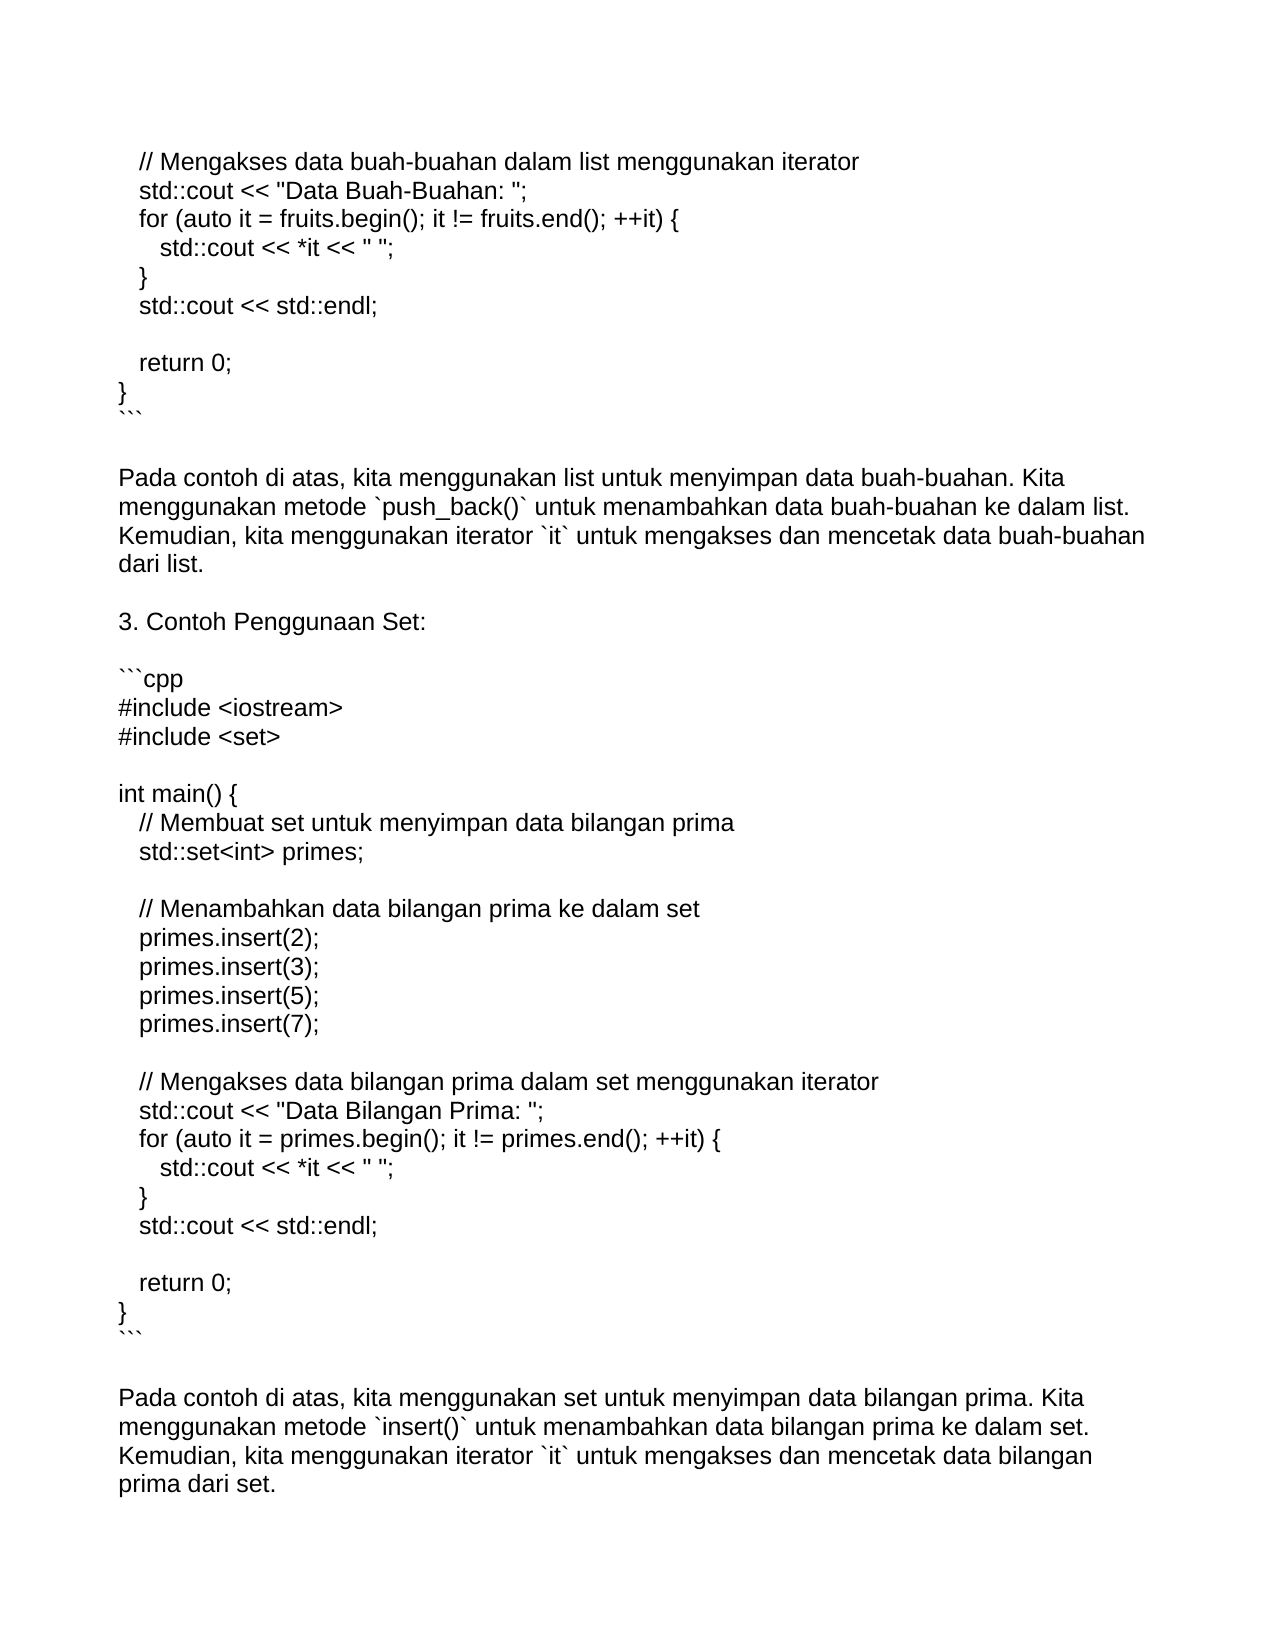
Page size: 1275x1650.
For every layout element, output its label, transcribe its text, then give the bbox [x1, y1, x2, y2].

text ``` [118, 1326, 1157, 1354]
text return 0; [118, 1268, 1157, 1297]
text // Mengakses data buah-buahan dalam list menggunakan iterator [118, 147, 1157, 176]
text std::cout << std::endl; [118, 291, 1157, 319]
text ``` [118, 406, 1157, 434]
text ```cpp [118, 664, 1157, 693]
text primes.insert(5); [118, 981, 1157, 1009]
text std::cout << std::endl; [118, 1211, 1157, 1239]
text } [118, 377, 1157, 406]
text std::cout << *it << " "; [118, 233, 1157, 262]
text } [118, 262, 1157, 291]
text int main() { [118, 779, 1157, 808]
text primes.insert(3); [118, 952, 1157, 981]
text std::cout << *it << " "; [118, 1153, 1157, 1182]
text } [118, 1182, 1157, 1211]
text for (auto it = primes.begin(); it != primes.end(); ++it) { [118, 1124, 1157, 1153]
text std::set<int> primes; [118, 837, 1157, 866]
text for (auto it = fruits.begin(); it != fruits.end(); ++it) { [118, 204, 1157, 233]
text // Menambahkan data bilangan prima ke dalam set [118, 894, 1157, 923]
text primes.insert(2); [118, 923, 1157, 952]
text Pada contoh di atas, kita menggunakan set untuk menyimpan data bilangan prima. Kita menggunakan metode `insert()` untuk menambahkan data bilangan prima ke dalam set. Kemudian, kita menggunakan iterator `it` untuk mengakses dan mencetak data bilangan prima dari set. [118, 1383, 1157, 1498]
text #include <iostream> [118, 693, 1157, 722]
text return 0; [118, 348, 1157, 377]
text #include <set> [118, 722, 1157, 751]
text // Mengakses data bilangan prima dalam set menggunakan iterator [118, 1067, 1157, 1096]
text std::cout << "Data Bilangan Prima: "; [118, 1096, 1157, 1124]
text 3. Contoh Penggunaan Set: [118, 607, 1157, 636]
text std::cout << "Data Buah-Buahan: "; [118, 176, 1157, 204]
text } [118, 1297, 1157, 1326]
text primes.insert(7); [118, 1009, 1157, 1038]
text // Membuat set untuk menyimpan data bilangan prima [118, 808, 1157, 837]
text Pada contoh di atas, kita menggunakan list untuk menyimpan data buah-buahan. Kita menggunakan metode `push_back()` untuk menambahkan data buah-buahan ke dalam list. Kemudian, kita menggunakan iterator `it` untuk mengakses dan mencetak data buah-buahan dari list. [118, 463, 1157, 578]
